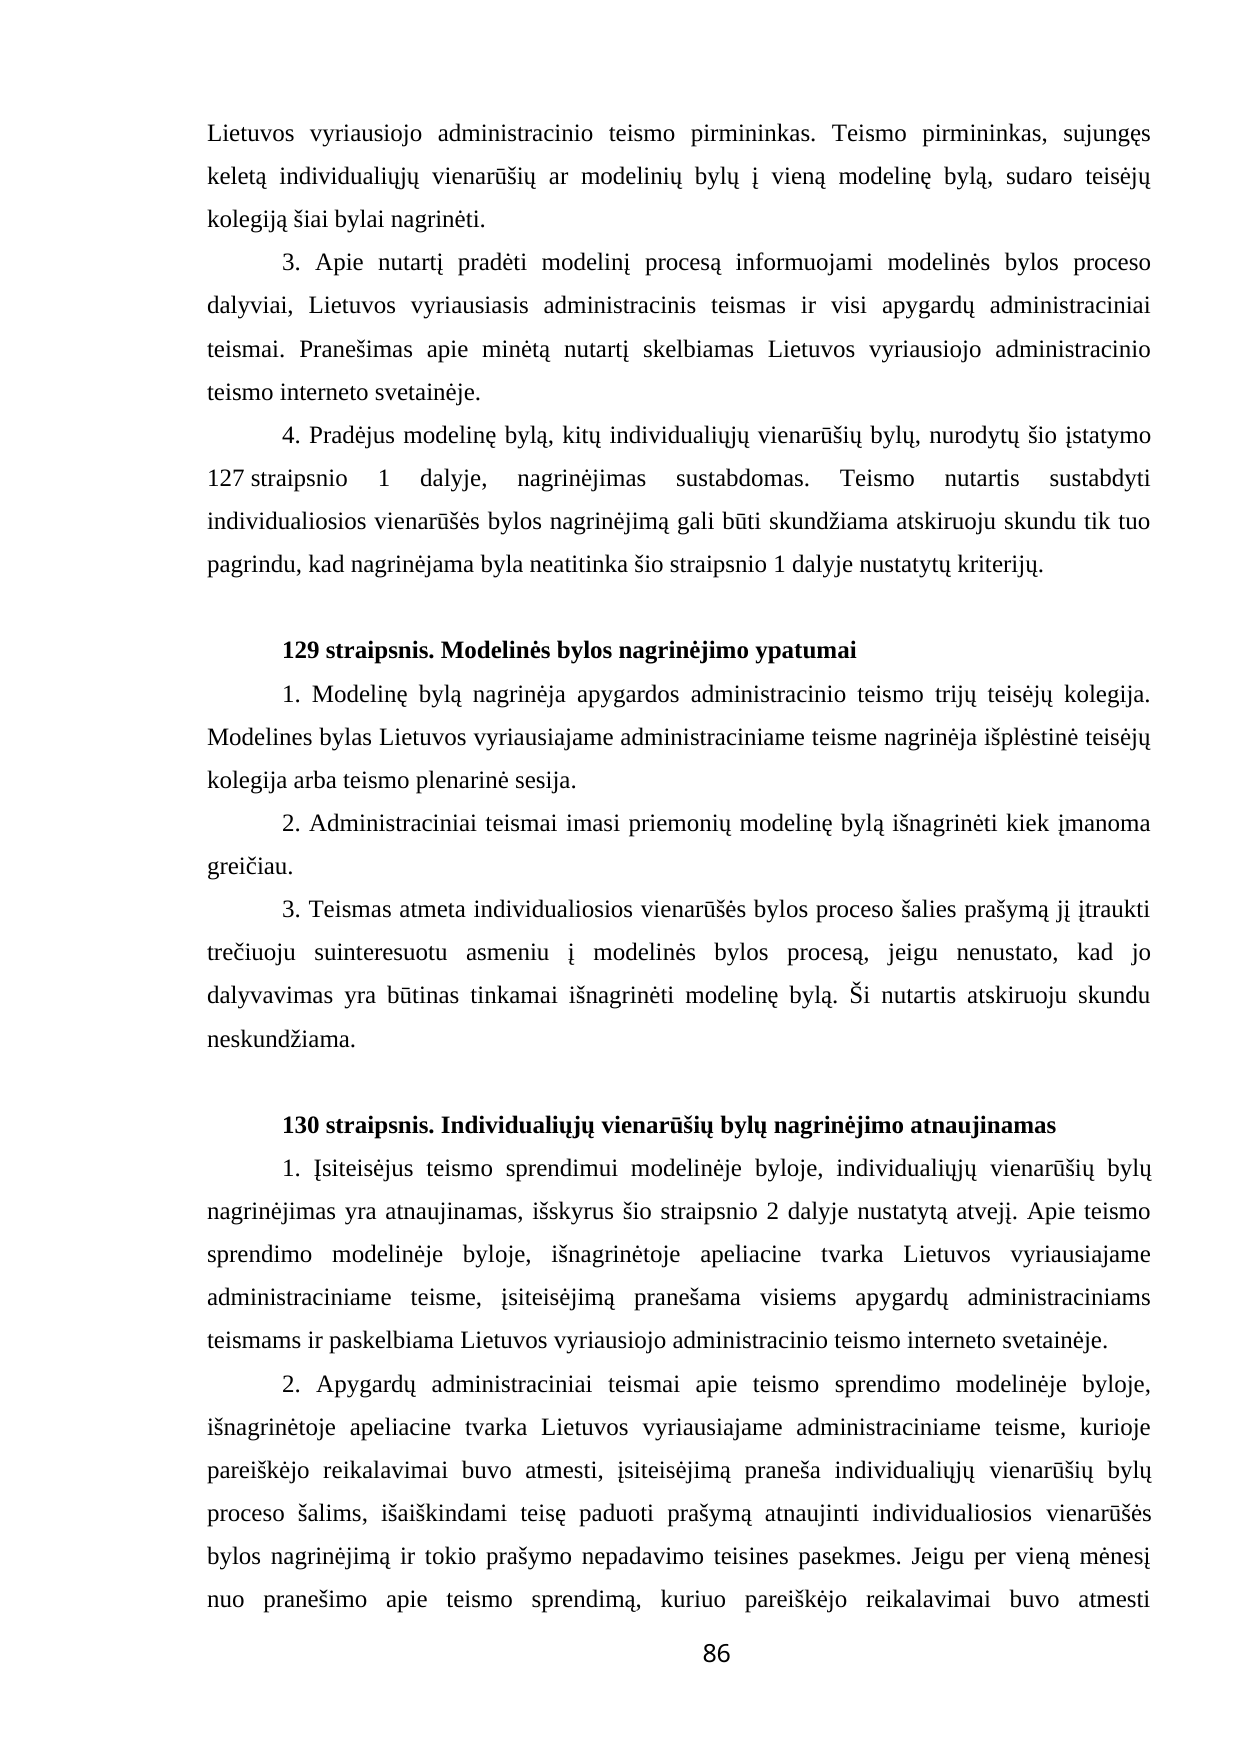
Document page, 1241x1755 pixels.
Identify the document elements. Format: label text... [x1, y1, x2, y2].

text 1. Modelinę bylą nagrinėja apygardos administracinio teismo trijų teisėjų kolegija. Modelines bylas Lietuvos vyriausiajame administraciniame teisme nagrinėja išplėstinė teisėjų kolegija arba teismo plenarinė sesija. [207, 679, 1152, 794]
text Lietuvos vyriausiojo administracinio teismo pirmininkas. Teismo pirmininkas, sujungęs keletą individualiųjų vienarūšių ar modelinių bylų į vieną modelinę bylą, sudaro teisėjų kolegiją šiai bylai nagrinėti. [207, 118, 1152, 233]
text 130 straipsnis. Individualiųjų vienarūšių bylų nagrinėjimo atnaujinamas [207, 1110, 1152, 1139]
text 2. Administraciniai teismai imasi priemonių modelinę bylą išnagrinėti kiek įmanoma greičiau. [207, 808, 1152, 880]
text 3. Apie nutartį pradėti modelinį procesą informuojami modelinės bylos proceso dalyviai, Lietuvos vyriausiasis administracinis teismas ir visi apygardų administraciniai teismai. Pranešimas apie minėtą nutartį skelbiamas Lietuvos vyriausiojo administracinio teismo interneto svetainėje. [207, 247, 1152, 406]
text 129 straipsnis. Modelinės bylos nagrinėjimo ypatumai [207, 636, 1152, 664]
text 4. Pradėjus modelinę bylą, kitų individualiųjų vienarūšių bylų, nurodytų šio įstatymo 127 straipsnio 1 dalyje, nagrinėjimas sustabdomas. Teismo nutartis sustabdyti individualiosios vienarūšės bylos nagrinėjimą gali būti skundžiama atskiruoju skundu tik tuo pagrindu, kad nagrinėjama byla neatitinka šio straipsnio 1 dalyje nustatytų kriterijų. [207, 420, 1152, 578]
text 1. Įsiteisėjus teismo sprendimui modelinėje byloje, individualiųjų vienarūšių bylų nagrinėjimas yra atnaujinamas, išskyrus šio straipsnio 2 dalyje nustatytą atvejį. Apie teismo sprendimo modelinėje byloje, išnagrinėtoje apeliacine tvarka Lietuvos vyriausiajame administraciniame teisme, įsiteisėjimą pranešama visiems apygardų administraciniams teismams ir paskelbiama Lietuvos vyriausiojo administracinio teismo interneto svetainėje. [207, 1153, 1152, 1354]
text 3. Teismas atmeta individualiosios vienarūšės bylos proceso šalies prašymą jį įtraukti trečiuoju suinteresuotu asmeniu į modelinės bylos procesą, jeigu nenustato, kad jo dalyvavimas yra būtinas tinkamai išnagrinėti modelinę bylą. Ši nutartis atskiruoju skundu neskundžiama. [207, 894, 1152, 1052]
text 2. Apygardų administraciniai teismai apie teismo sprendimo modelinėje byloje, išnagrinėtoje apeliacine tvarka Lietuvos vyriausiajame administraciniame teisme, kurioje pareiškėjo reikalavimai buvo atmesti, įsiteisėjimą praneša individualiųjų vienarūšių bylų proceso šalims, išaiškindami teisę paduoti prašymą atnaujinti individualiosios vienarūšės bylos nagrinėjimą ir tokio prašymo nepadavimo teisines pasekmes. Jeigu per vieną mėnesį nuo pranešimo apie teismo sprendimą, kuriuo pareiškėjo reikalavimai buvo atmesti [207, 1369, 1152, 1613]
